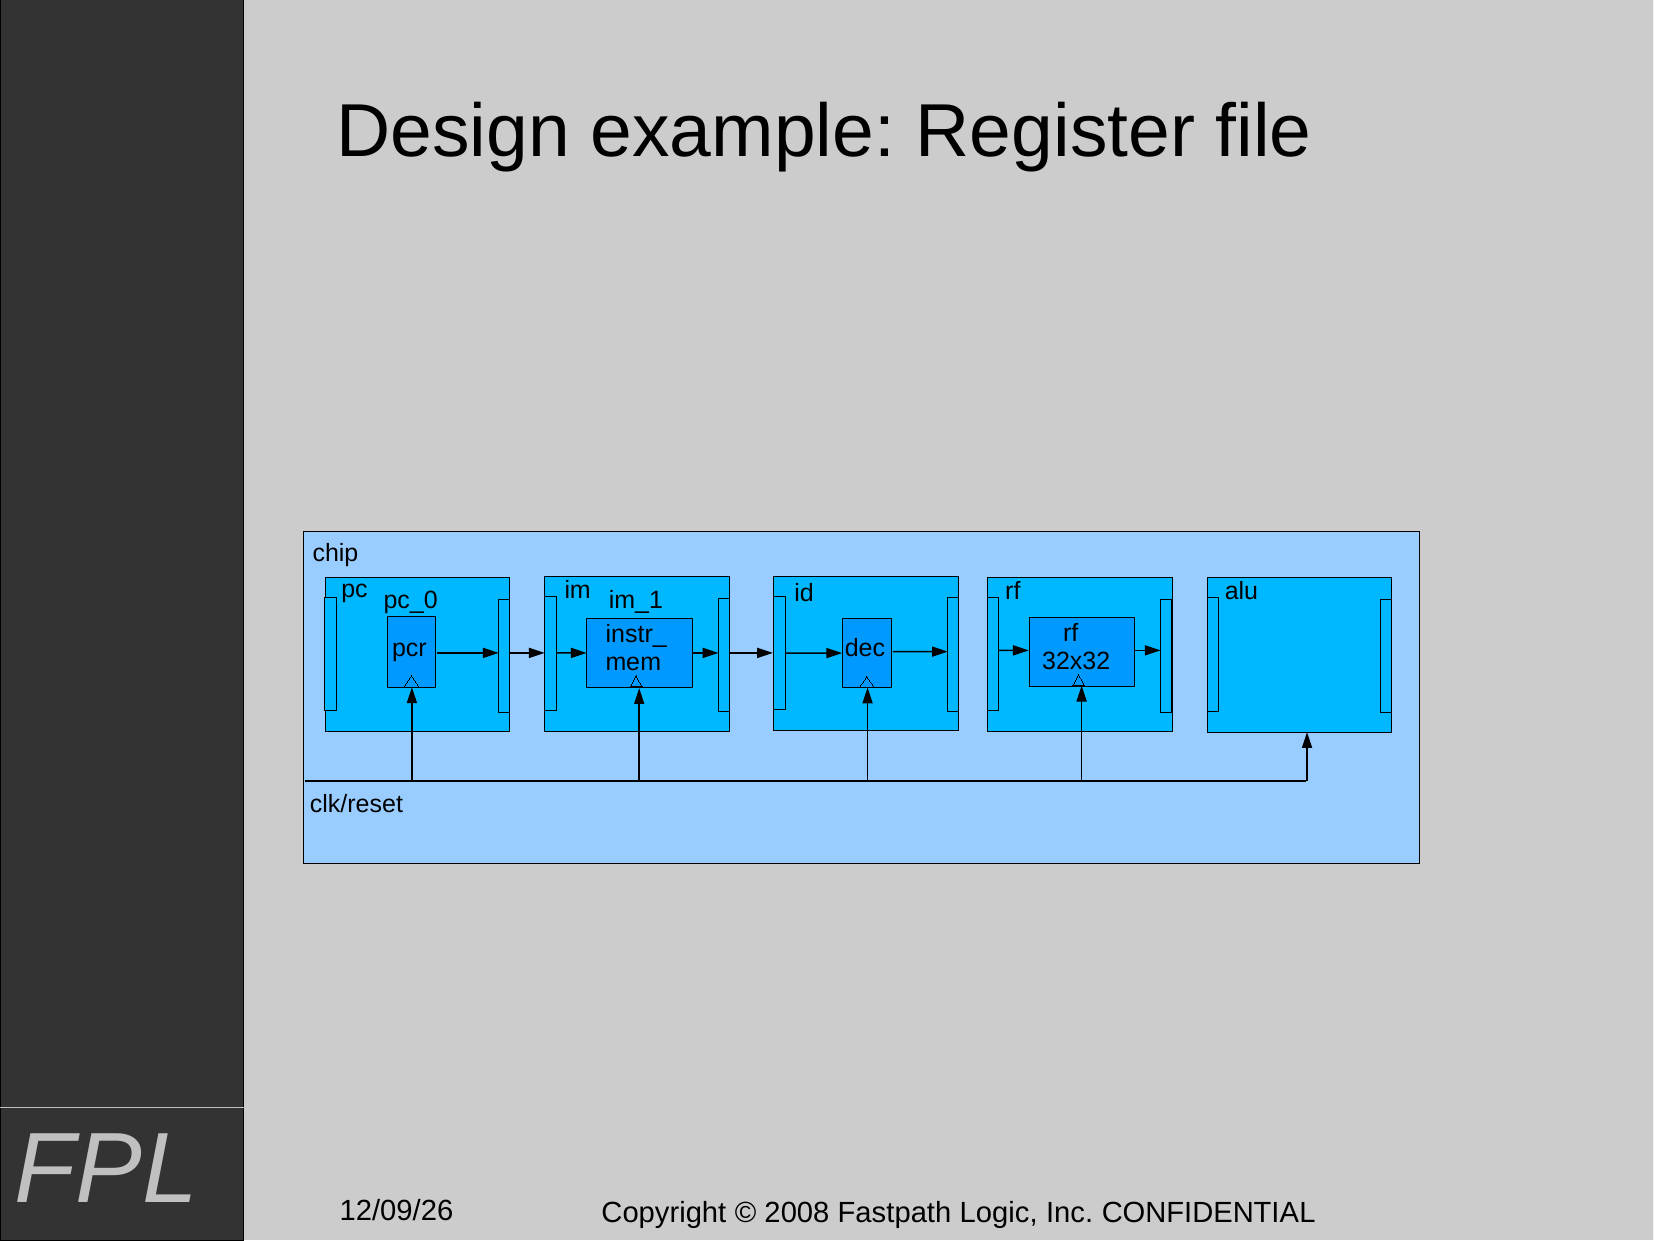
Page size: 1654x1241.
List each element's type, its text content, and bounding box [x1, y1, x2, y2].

text_box pcr [377, 631, 454, 679]
text_box clk/reset [295, 782, 434, 835]
text_box chip [297, 531, 389, 584]
text_box im [549, 568, 613, 621]
text_box alu [1209, 569, 1293, 622]
text_box rf 32x32 [1027, 611, 1142, 701]
text_box dec [829, 626, 907, 679]
text_box im_1 [594, 578, 689, 631]
title Design example: Register file [118, 41, 1531, 219]
text_box rf [990, 569, 1073, 622]
text_box pc [326, 584, 368, 620]
text_box id [779, 570, 862, 623]
text_box instr_ mem [590, 612, 699, 702]
text_box pc_0 [368, 577, 464, 631]
text_box [303, 531, 1420, 864]
